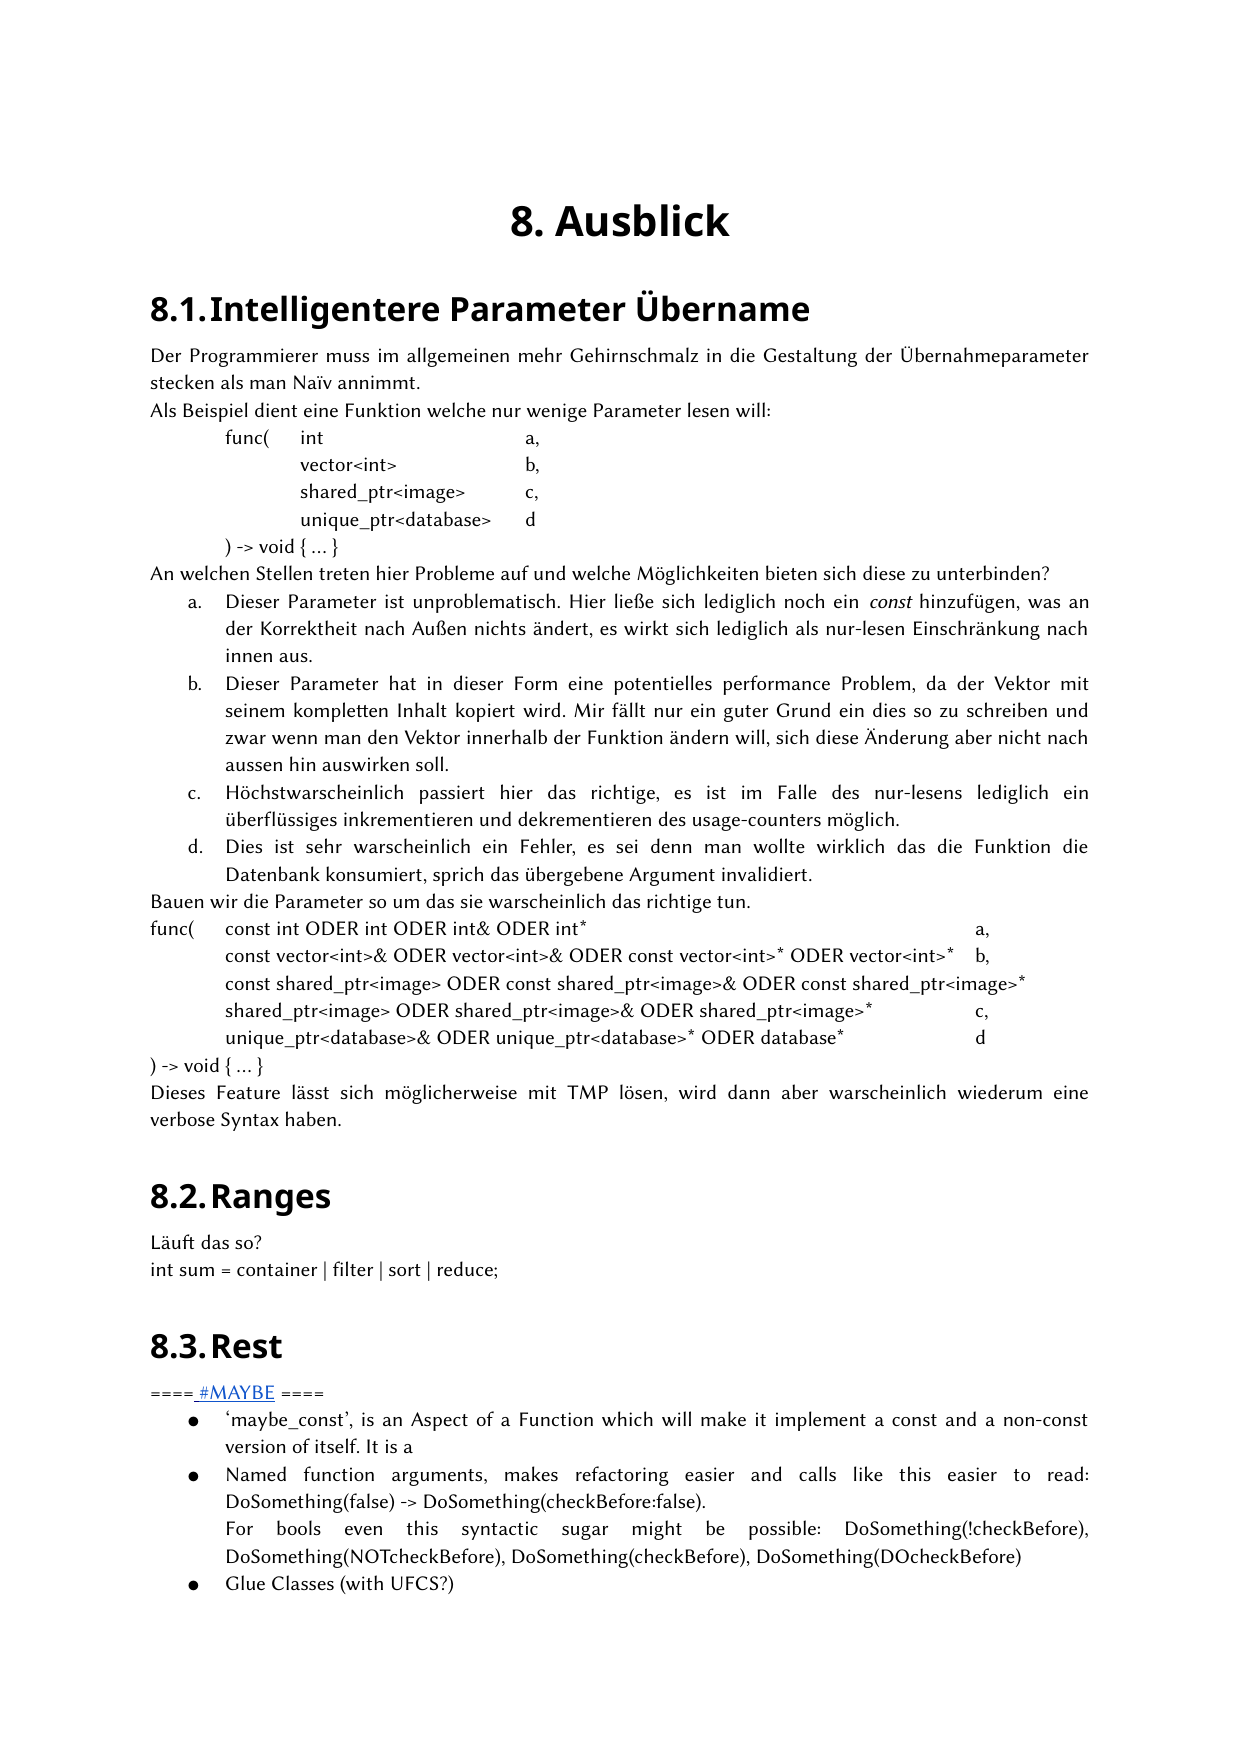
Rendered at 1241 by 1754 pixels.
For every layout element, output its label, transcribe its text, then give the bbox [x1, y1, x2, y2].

text Der Programmierer muss im allgemeinen mehr Gehirnschmalz in die Gestaltung der Übernahmeparameter stecken als man Naïv annimmt. [150, 344, 1090, 395]
list Bauen wir die Parameter so um das sie warscheinlich das richtige tun. [150, 890, 1090, 913]
text Läuft das so? [150, 1231, 1090, 1254]
subtitle Ausblick [150, 192, 1090, 248]
text ) -> void { … } [150, 1053, 1090, 1077]
text An welchen Stellen treten hier Probleme auf und welche Möglichkeiten bieten sich diese zu unterbinden? [150, 562, 1090, 586]
list Dieser Parameter hat in dieser Form eine potentielles performance Problem, da der Vektor mit seinem kompletten Inhalt kopiert wird. Mir fällt nur ein guter Grund ein dies so zu schreiben und zwar wenn man den Vektor innerhalb der Funktion ändern will, sich diese Änderung aber nicht nach aussen hin auswirken soll. [187, 671, 1090, 777]
text shared_ptr<image> c, [150, 480, 1090, 504]
list Dieser Parameter ist unproblematisch. Hier ließe sich lediglich noch ein const hinzufügen, was an der Korrektheit nach Außen nichts ändert, es wirkt sich lediglich als nur-lesen Einschränkung nach innen aus. [187, 589, 1090, 668]
text shared_ptr<image> ODER shared_ptr<image>& ODER shared_ptr<image>* c, [150, 999, 1090, 1023]
list Named function arguments, makes refactoring easier and calls like this easier to read: DoSomething(false) -> DoSomething(checkBefore:false). For bools even this syntactic sugar might be possible: DoSomething(!checkBefore), DoSomething(NOTcheckBefore), DoSomething(checkBefore), DoSomething(DOcheckBefore) [187, 1463, 1090, 1568]
list ‘maybe_const’, is an Aspect of a Function which will make it implement a const and a non-const version of itself. It is a [187, 1408, 1090, 1459]
text ) -> void { … } [150, 535, 1090, 559]
text unique_ptr<database>& ODER unique_ptr<database>* ODER database* d [150, 1026, 1090, 1050]
text unique_ptr<database> d [150, 508, 1090, 531]
text ==== #MAYBE ==== [150, 1381, 1090, 1404]
text func( const int ODER int ODER int& ODER int* a, [150, 917, 1090, 941]
text func( int a, [150, 426, 1090, 449]
subtitle Intelligentere Parameter Übername [150, 286, 1090, 331]
text Dieses Feature lässt sich möglicherweise mit TMP lösen, wird dann aber warscheinlich wiederum eine verbose Syntax haben. [150, 1081, 1090, 1132]
text vector<int> b, [150, 453, 1090, 477]
subtitle Rest [150, 1323, 1090, 1368]
text Als Beispiel dient eine Funktion welche nur wenige Parameter lesen will: [150, 398, 1090, 422]
list Glue Classes (with UFCS?) [187, 1572, 1090, 1596]
text const vector<int>& ODER vector<int>& ODER const vector<int>* ODER vector<int>* b, [150, 944, 1090, 968]
list Dies ist sehr warscheinlich ein Fehler, es sei denn man wollte wirklich das die Funktion die Datenbank konsumiert, sprich das übergebene Argument invalidiert. [187, 835, 1090, 886]
text const shared_ptr<image> ODER const shared_ptr<image>& ODER const shared_ptr<image>* [150, 972, 1090, 995]
list Höchstwarscheinlich passiert hier das richtige, es ist im Falle des nur-lesens lediglich ein überflüssiges inkrementieren und dekrementieren des usage-counters möglich. [187, 781, 1090, 832]
text int sum = container | filter | sort | reduce; [150, 1258, 1090, 1282]
subtitle Ranges [150, 1173, 1090, 1218]
